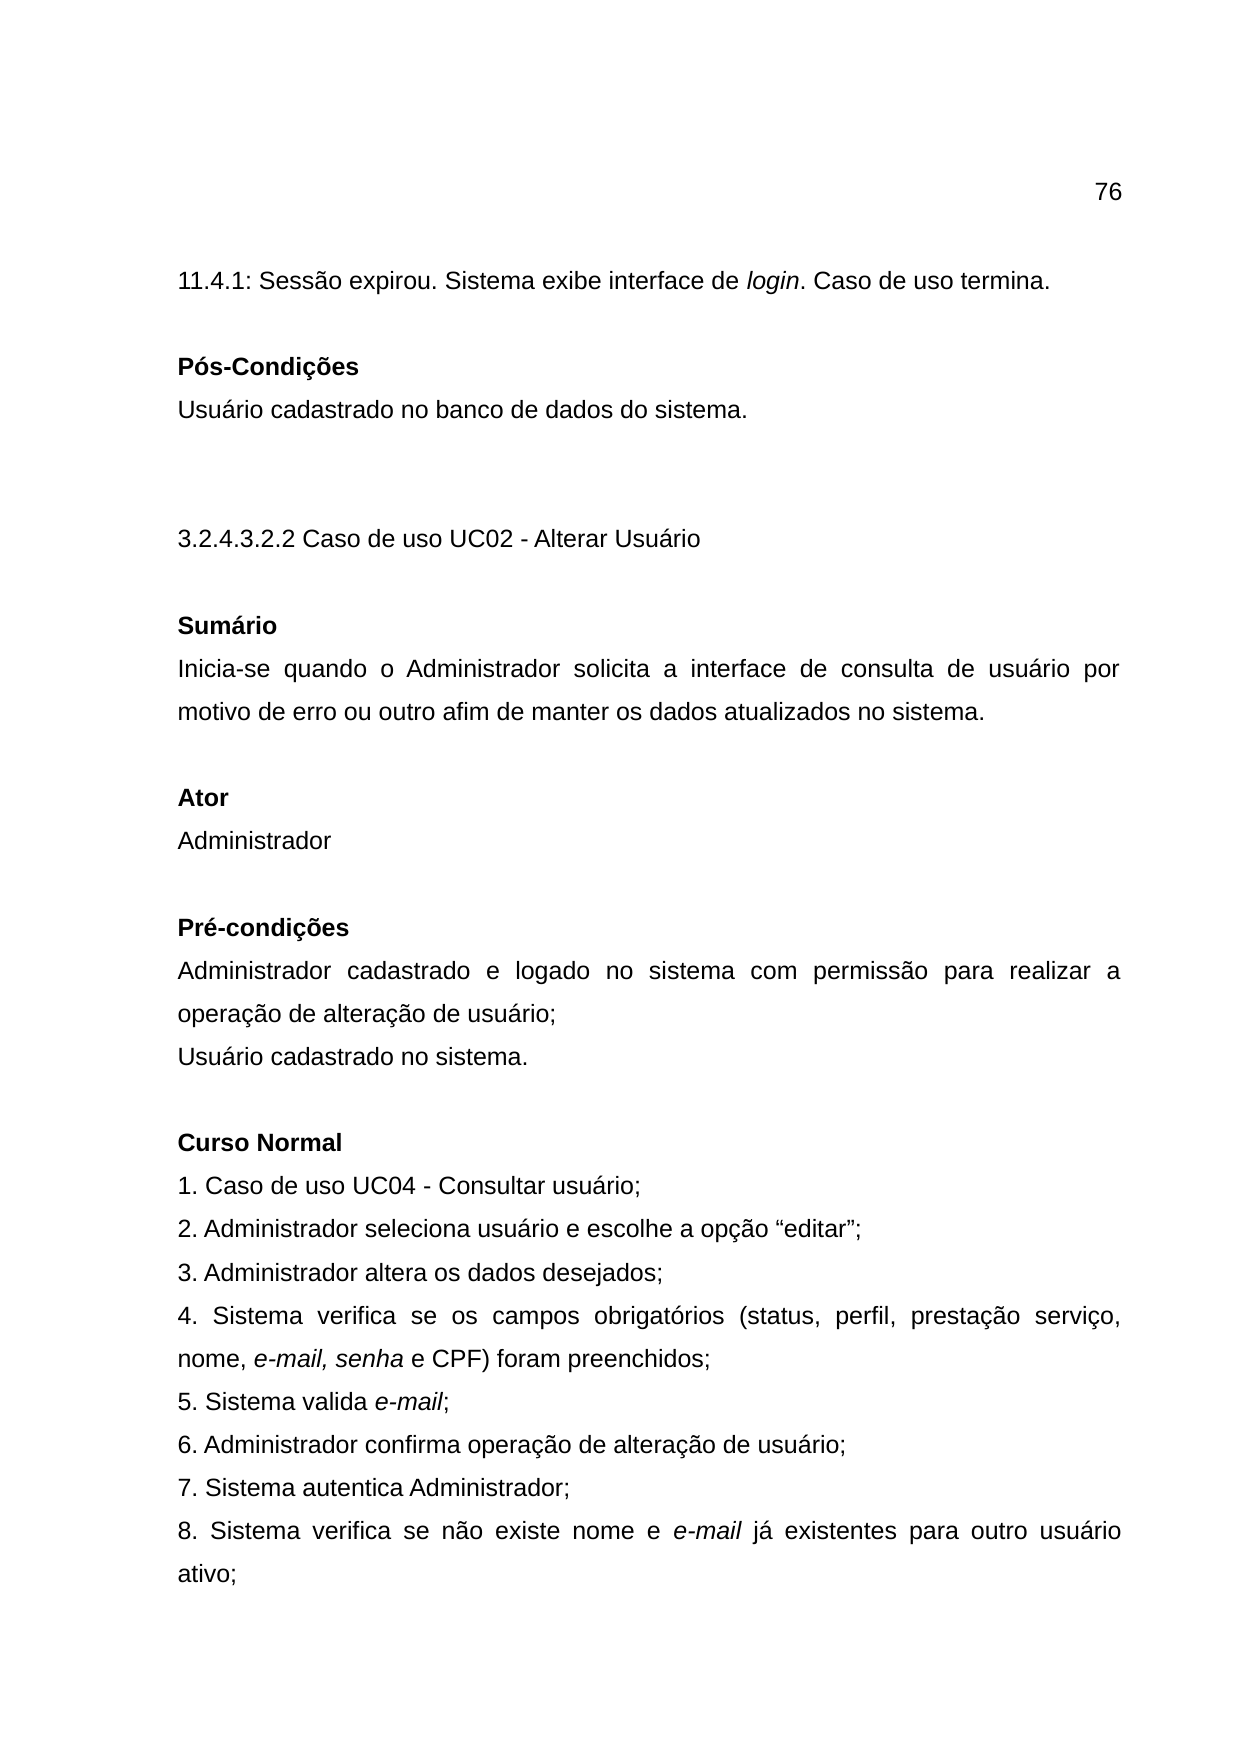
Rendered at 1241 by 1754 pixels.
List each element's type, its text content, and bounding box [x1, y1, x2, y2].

text 2. Administrador seleciona usuário e escolhe a opção “editar”; [177, 1214, 1122, 1243]
text Administrador cadastrado e logado no sistema com permissão para realizar a operação de alteração de usuário; [177, 956, 1122, 1028]
text 6. Administrador confirma operação de alteração de usuário; [177, 1430, 1122, 1459]
text Ator [177, 783, 1122, 812]
text 5. Sistema valida e-mail; [177, 1387, 1122, 1416]
text 11.4.1: Sessão expirou. Sistema exibe interface de login. Caso de uso termina. [177, 266, 1122, 294]
text 3. Administrador altera os dados desejados; [177, 1258, 1122, 1286]
text Usuário cadastrado no sistema. [177, 1042, 1122, 1071]
text Inicia-se quando o Administrador solicita a interface de consulta de usuário por motivo de erro ou outro afim de manter os dados atualizados no sistema. [177, 654, 1122, 726]
text Pré-condições [177, 913, 1122, 941]
text Usuário cadastrado no banco de dados do sistema. [177, 395, 1122, 424]
text Curso Normal [177, 1128, 1122, 1157]
text 3.2.4.3.2.2 Caso de uso UC02 - Alterar Usuário [177, 524, 1122, 553]
text 8. Sistema verifica se não existe nome e e-mail já existentes para outro usuário ativo; [177, 1516, 1122, 1588]
text 1. Caso de uso UC04 - Consultar usuário; [177, 1171, 1122, 1200]
text Pós-Condições [177, 352, 1122, 381]
text 4. Sistema verifica se os campos obrigatórios (status, perfil, prestação serviço, nome, e-mail, senha e CPF) foram preenchidos; [177, 1301, 1122, 1373]
text Sumário [177, 611, 1122, 639]
text Administrador [177, 826, 1122, 855]
text 7. Sistema autentica Administrador; [177, 1473, 1122, 1502]
